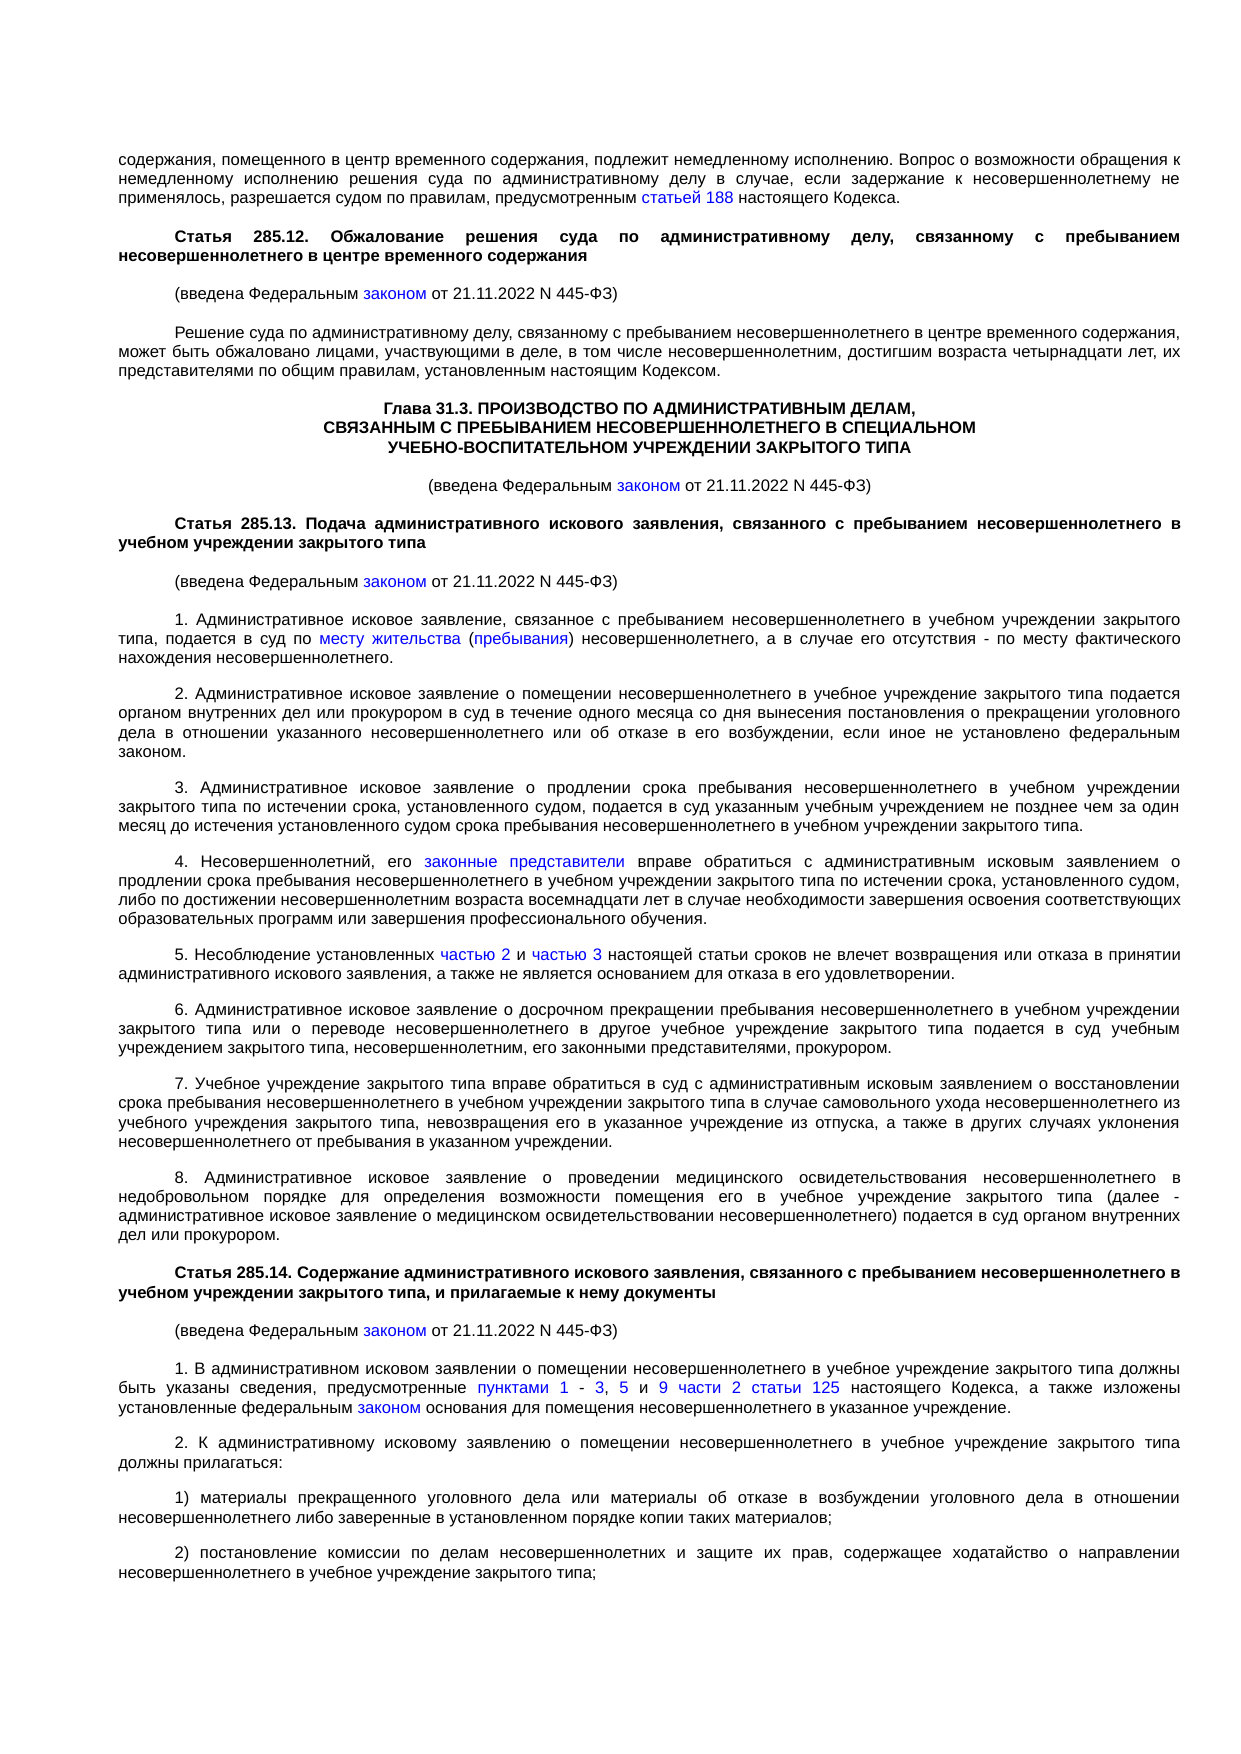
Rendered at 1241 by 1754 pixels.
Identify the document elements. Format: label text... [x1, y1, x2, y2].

text 5. Несоблюдение установленных частью 2 и частью 3 настоящей статьи сроков не влечет возвращения или отказа в принятии административного искового заявления, а также не является основанием для отказа в его удовлетворении. [118, 945, 1181, 983]
text УЧЕБНО-ВОСПИТАТЕЛЬНОМ УЧРЕЖДЕНИИ ЗАКРЫТОГО ТИПА [118, 437, 1181, 457]
text 3. Административное исковое заявление о продлении срока пребывания несовершеннолетнего в учебном учреждении закрытого типа по истечении срока, установленного судом, подается в суд указанным учебным учреждением не позднее чем за один месяц до истечения установленного судом срока пребывания несовершеннолетнего в учебном учреждении закрытого типа. [118, 777, 1181, 835]
subtitle Глава 31.3. ПРОИЗВОДСТВО ПО АДМИНИСТРАТИВНЫМ ДЕЛАМ, [118, 399, 1181, 418]
text содержания, помещенного в центр временного содержания, подлежит немедленному исполнению. Вопрос о возможности обращения к немедленному исполнению решения суда по административному делу в случае, если задержание к несовершеннолетнему не применялось, разрешается судом по правилам, предусмотренным статьей 188 настоящего Кодекса. [118, 150, 1181, 207]
text (введена Федеральным законом от 21.11.2022 N 445-ФЗ) [118, 284, 1181, 303]
text 2. Административное исковое заявление о помещении несовершеннолетнего в учебное учреждение закрытого типа подается органом внутренних дел или прокурором в суд в течение одного месяца со дня вынесения постановления о прекращении уголовного дела в отношении указанного несовершеннолетнего или об отказе в его возбуждении, если иное не установлено федеральным законом. [118, 684, 1181, 761]
text 4. Несовершеннолетний, его законные представители вправе обратиться с административным исковым заявлением о продлении срока пребывания несовершеннолетнего в учебном учреждении закрытого типа по истечении срока, установленного судом, либо по достижении несовершеннолетним возраста восемнадцати лет в случае необходимости завершения освоения соответствующих образовательных программ или завершения профессионального обучения. [118, 852, 1181, 928]
text 7. Учебное учреждение закрытого типа вправе обратиться в суд с административным исковым заявлением о восстановлении срока пребывания несовершеннолетнего в учебном учреждении закрытого типа в случае самовольного ухода несовершеннолетнего из учебного учреждения закрытого типа, невозвращения его в указанное учреждение из отпуска, а также в других случаях уклонения несовершеннолетнего от пребывания в указанном учреждении. [118, 1074, 1181, 1151]
text 1. В административном исковом заявлении о помещении несовершеннолетнего в учебное учреждение закрытого типа должны быть указаны сведения, предусмотренные пунктами 1 - 3, 5 и 9 части 2 статьи 125 настоящего Кодекса, а также изложены установленные федеральным законом основания для помещения несовершеннолетнего в указанное учреждение. [118, 1359, 1181, 1417]
text (введена Федеральным законом от 21.11.2022 N 445-ФЗ) [118, 572, 1181, 591]
subtitle Статья 285.13. Подача административного искового заявления, связанного с пребыванием несовершеннолетнего в учебном учреждении закрытого типа [118, 514, 1181, 552]
text 6. Административное исковое заявление о досрочном прекращении пребывания несовершеннолетнего в учебном учреждении закрытого типа или о переводе несовершеннолетнего в другое учебное учреждение закрытого типа подается в суд учебным учреждением закрытого типа, несовершеннолетним, его законными представителями, прокурором. [118, 1000, 1181, 1057]
text СВЯЗАННЫМ С ПРЕБЫВАНИЕМ НЕСОВЕРШЕННОЛЕТНЕГО В СПЕЦИАЛЬНОМ [118, 418, 1181, 437]
text 1) материалы прекращенного уголовного дела или материалы об отказе в возбуждении уголовного дела в отношении несовершеннолетнего либо заверенные в установленном порядке копии таких материалов; [118, 1488, 1181, 1527]
text (введена Федеральным законом от 21.11.2022 N 445-ФЗ) [118, 476, 1181, 495]
subtitle Статья 285.12. Обжалование решения суда по административному делу, связанному с пребыванием несовершеннолетнего в центре временного содержания [118, 227, 1181, 265]
text 2. К административному исковому заявлению о помещении несовершеннолетнего в учебное учреждение закрытого типа должны прилагаться: [118, 1433, 1181, 1472]
text 2) постановление комиссии по делам несовершеннолетних и защите их прав, содержащее ходатайство о направлении несовершеннолетнего в учебное учреждение закрытого типа; [118, 1543, 1181, 1582]
text Решение суда по административному делу, связанному с пребыванием несовершеннолетнего в центре временного содержания, может быть обжаловано лицами, участвующими в деле, в том числе несовершеннолетним, достигшим возраста четырнадцати лет, их представителями по общим правилам, установленным настоящим Кодексом. [118, 322, 1181, 380]
subtitle Статья 285.14. Содержание административного искового заявления, связанного с пребыванием несовершеннолетнего в учебном учреждении закрытого типа, и прилагаемые к нему документы [118, 1263, 1181, 1302]
text (введена Федеральным законом от 21.11.2022 N 445-ФЗ) [118, 1321, 1181, 1340]
text 8. Административное исковое заявление о проведении медицинского освидетельствования несовершеннолетнего в недобровольном порядке для определения возможности помещения его в учебное учреждение закрытого типа (далее - административное исковое заявление о медицинском освидетельствовании несовершеннолетнего) подается в суд органом внутренних дел или прокурором. [118, 1167, 1181, 1244]
text 1. Административное исковое заявление, связанное с пребыванием несовершеннолетнего в учебном учреждении закрытого типа, подается в суд по месту жительства (пребывания) несовершеннолетнего, а в случае его отсутствия - по месту фактического нахождения несовершеннолетнего. [118, 610, 1181, 667]
